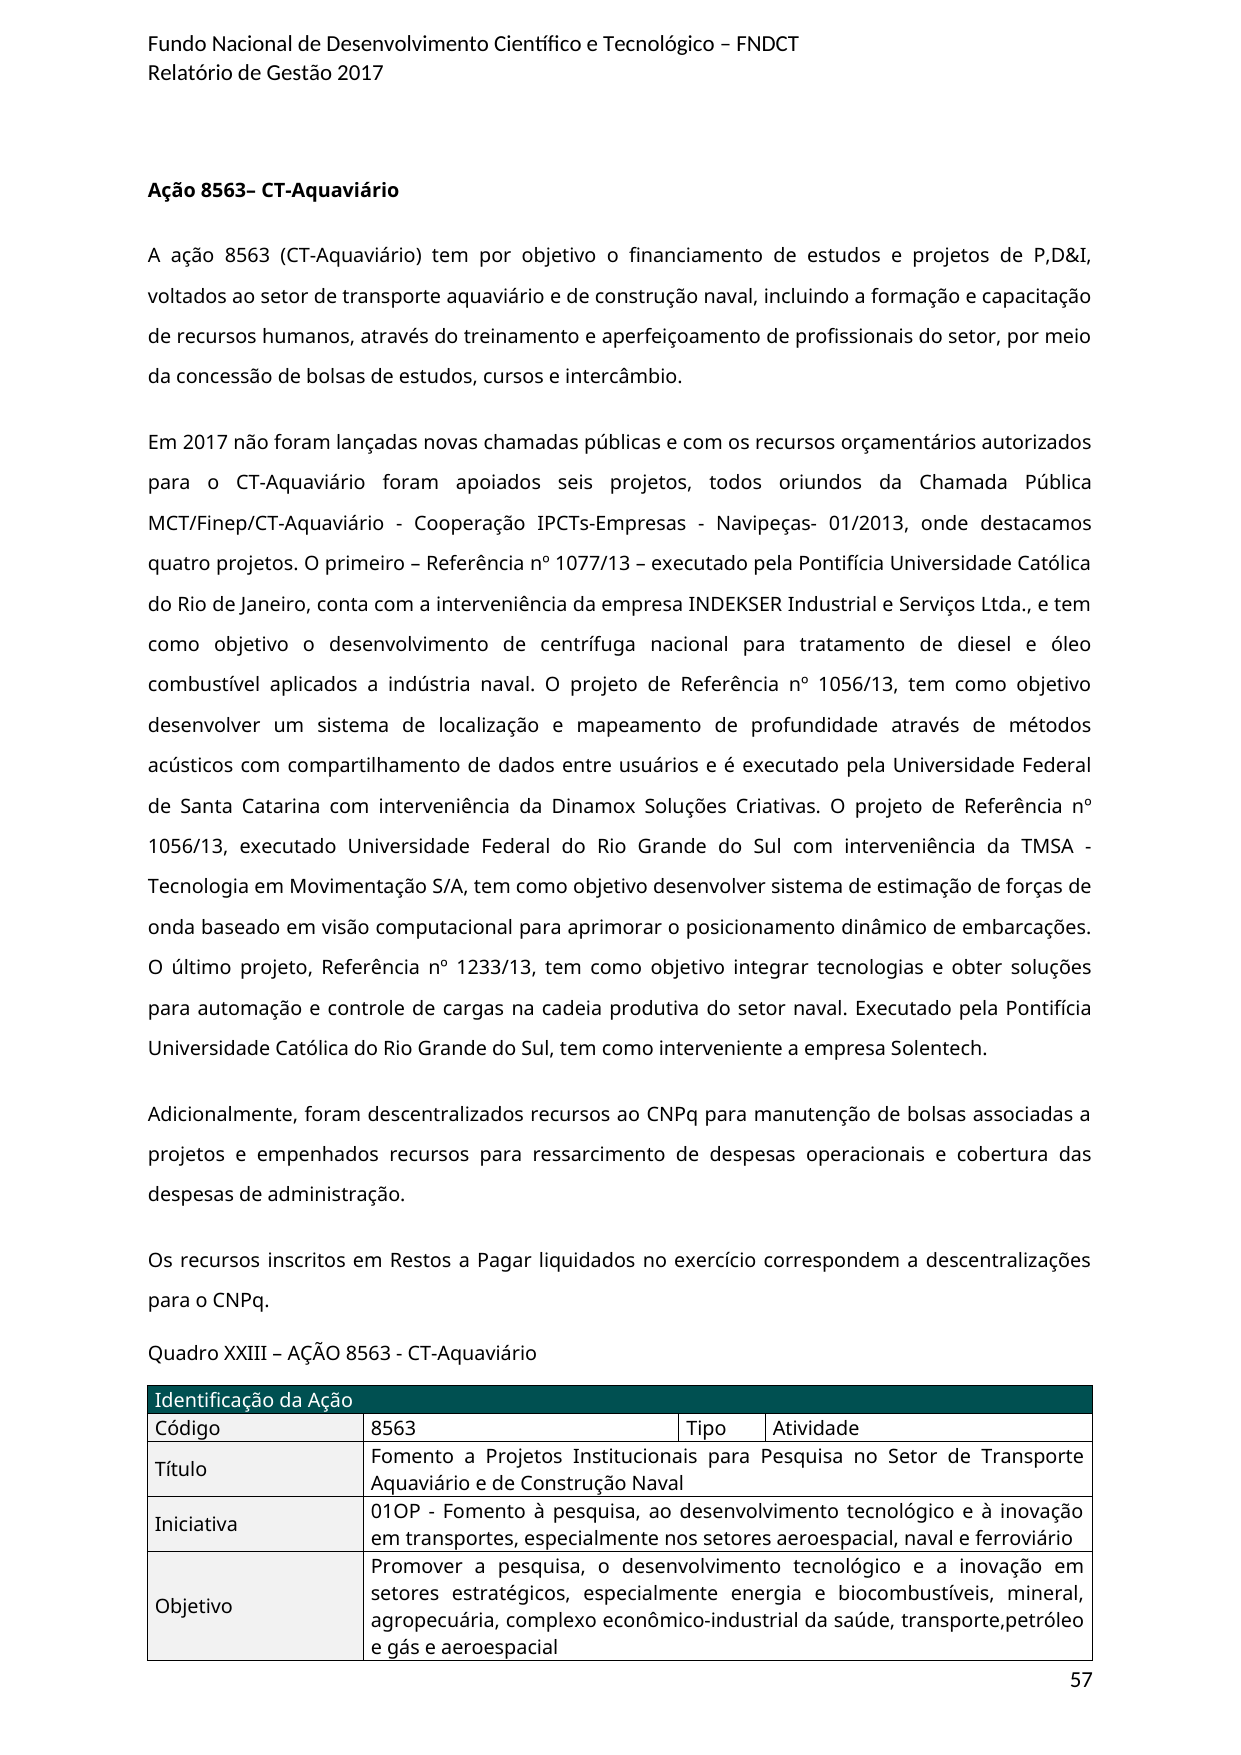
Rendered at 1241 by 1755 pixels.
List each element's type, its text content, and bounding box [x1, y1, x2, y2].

text Quadro XXIII – AÇÃO 8563 - CT-Aquaviário [148, 1339, 1093, 1366]
text A ação 8563 (CT-Aquaviário) tem por objetivo o financiamento de estudos e projetos de P,D&I, voltados ao setor de transporte aquaviário e de construção naval, incluindo a formação e capacitação de recursos humanos, através do treinamento e aperfeiçoamento de profissionais do setor, por meio da concessão de bolsas de estudos, cursos e intercâmbio. [148, 242, 1093, 390]
table_cell Atividade [766, 1414, 1092, 1441]
text Em 2017 não foram lançadas novas chamadas públicas e com os recursos orçamentários autorizados para o CT-Aquaviário foram apoiados seis projetos, todos oriundos da Chamada Pública MCT/Finep/CT-Aquaviário - Cooperação IPCTs-Empresas - Navipeças- 01/2013, onde destacamos quatro projetos. O primeiro – Referência nº 1077/13 – executado pela Pontifícia Universidade Católica do Rio de Janeiro, conta com a interveniência da empresa INDEKSER Industrial e Serviços Ltda., e tem como objetivo o desenvolvimento de centrífuga nacional para tratamento de diesel e óleo combustível aplicados a indústria naval. O projeto de Referência nº 1056/13, tem como objetivo desenvolver um sistema de localização e mapeamento de profundidade através de métodos acústicos com compartilhamento de dados entre usuários e é executado pela Universidade Federal de Santa Catarina com interveniência da Dinamox Soluções Criativas. O projeto de Referência nº 1056/13, executado Universidade Federal do Rio Grande do Sul com interveniência da TMSA - Tecnologia em Movimentação S/A, tem como objetivo desenvolver sistema de estimação de forças de onda baseado em visão computacional para aprimorar o posicionamento dinâmico de embarcações. O último projeto, Referência nº 1233/13, tem como objetivo integrar tecnologias e obter soluções para automação e controle de cargas na cadeia produtiva do setor naval. Executado pela Pontifícia Universidade Católica do Rio Grande do Sul, tem como interveniente a empresa Solentech. [148, 428, 1093, 1061]
table_cell Promover a pesquisa, o desenvolvimento tecnológico e a inovação em setores estratégicos, especialmente energia e biocombustíveis, mineral, agropecuária, complexo econômico-industrial da saúde, transporte,petróleo e gás e aeroespacial [364, 1552, 1092, 1660]
text Ação 8563– CT-Aquaviário [148, 176, 1093, 203]
table_cell Fomento a Projetos Institucionais para Pesquisa no Setor de Transporte Aquaviário e de Construção Naval [364, 1442, 1092, 1496]
table_header Identificação da Ação [148, 1386, 1092, 1413]
table_cell Código [148, 1414, 363, 1441]
table_cell 8563 [364, 1414, 678, 1441]
table_cell Objetivo [148, 1552, 363, 1660]
text Adicionalmente, foram descentralizados recursos ao CNPq para manutenção de bolsas associadas a projetos e empenhados recursos para ressarcimento de despesas operacionais e cobertura das despesas de administração. [148, 1100, 1093, 1208]
table_cell Tipo [679, 1414, 765, 1441]
table_cell Iniciativa [148, 1497, 363, 1551]
table_cell Título [148, 1442, 363, 1496]
text Os recursos inscritos em Restos a Pagar liquidados no exercício correspondem a descentralizações para o CNPq. [148, 1246, 1093, 1313]
table_cell 01OP - Fomento à pesquisa, ao desenvolvimento tecnológico e à inovação em transportes, especialmente nos setores aeroespacial, naval e ferroviário [364, 1497, 1092, 1551]
